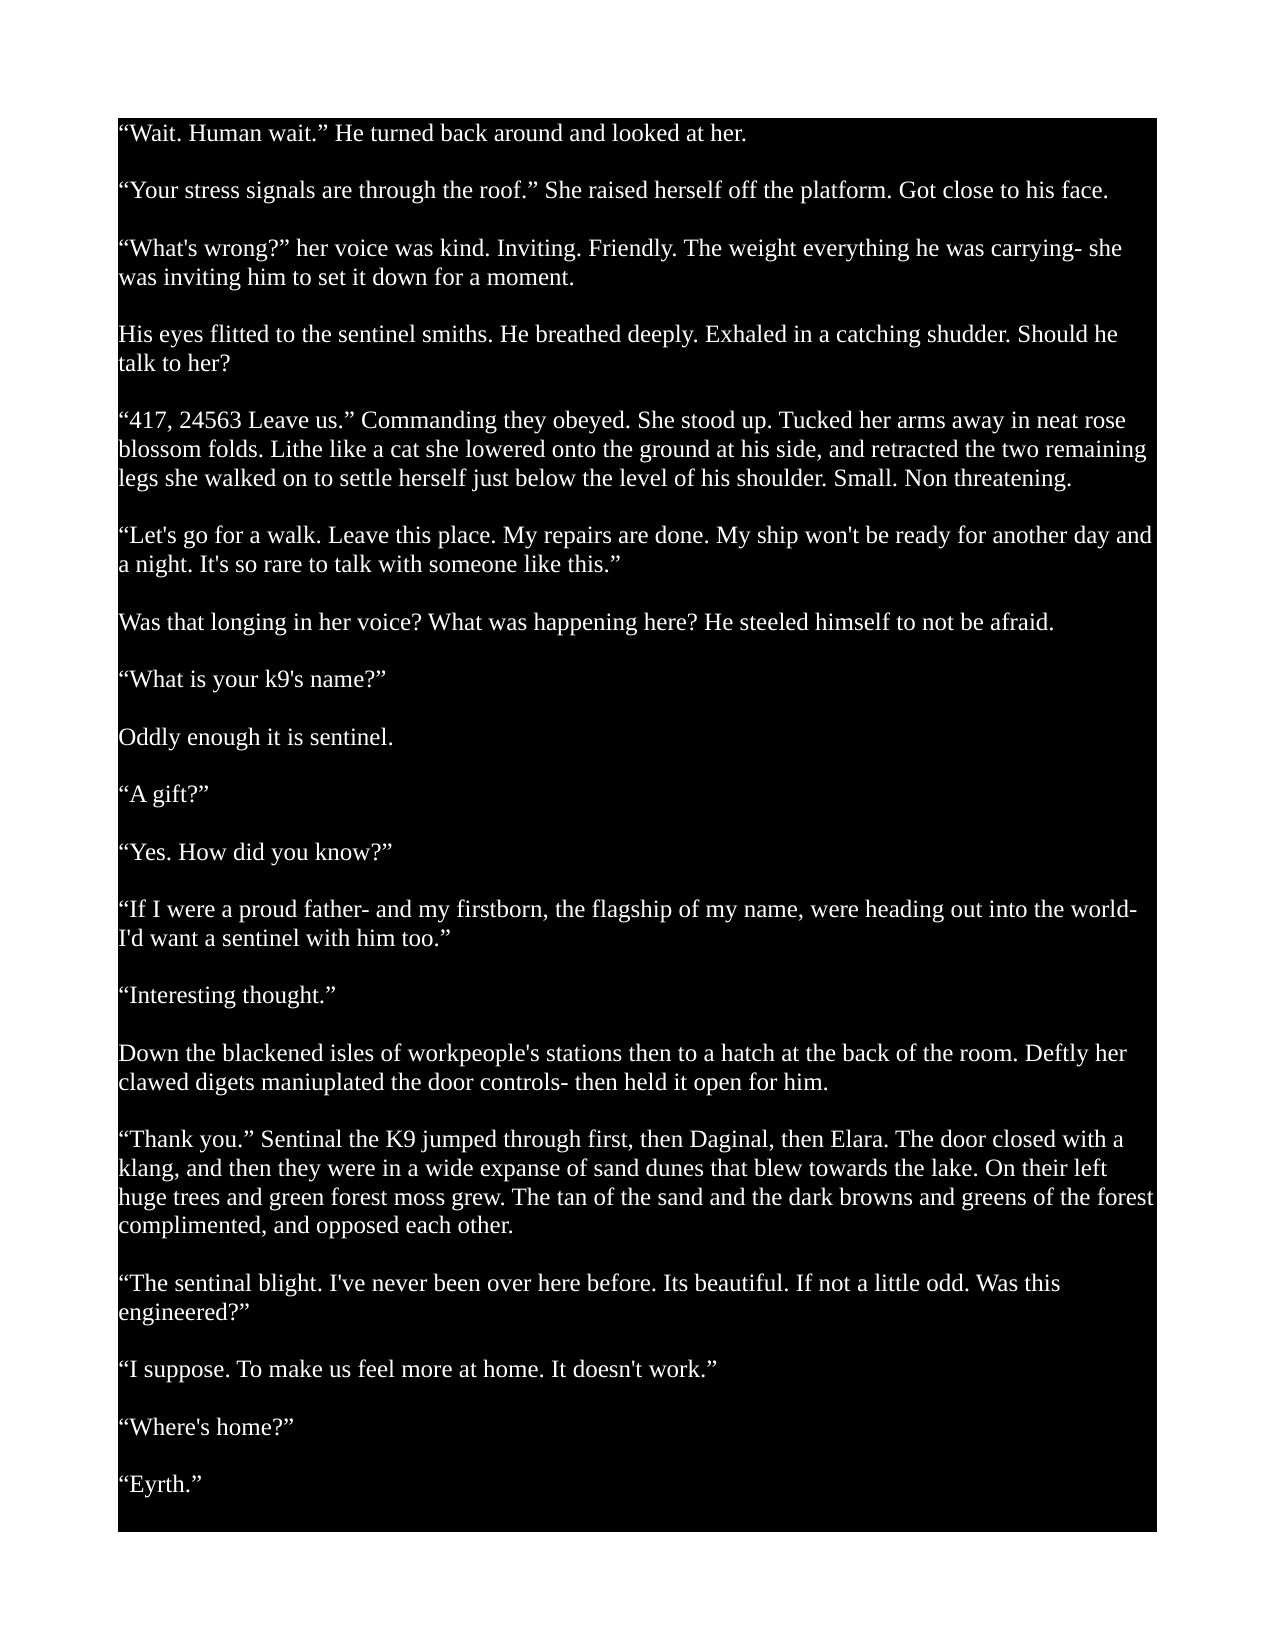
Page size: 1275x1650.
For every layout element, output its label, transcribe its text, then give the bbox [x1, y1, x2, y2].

text “Let's go for a walk. Leave this place. My repairs are done. My ship won't be ready for another day and a night. It's so rare to talk with someone like this.” [118, 521, 1157, 578]
text “417, 24563 Leave us.” Commanding they obeyed. She stood up. Tucked her arms away in neat rose blossom folds. Lithe like a cat she lowered onto the ground at his side, and retracted the two remaining legs she walked on to settle herself just below the level of his shoulder. Small. Non threatening. [118, 406, 1157, 492]
text Was that longing in her voice? What was happening here? He steeled himself to not be afraid. “What is your k9's name?” Oddly enough it is sentinel. [118, 578, 1157, 751]
text “A gift?” [118, 779, 1157, 808]
text “The sentinal blight. I've never been over here before. Its beautiful. If not a little odd. Was this engineered?” [118, 1268, 1157, 1326]
text “Yes. How did you know?” “If I were a proud father- and my firstborn, the flagship of my name, were heading out into the world- I'd want a sentinel with him too.” [118, 837, 1157, 952]
text “I suppose. To make us feel more at home. It doesn't work.” “Where's home?” “Eyrth.” [118, 1354, 1157, 1527]
text “What's wrong?” her voice was kind. Inviting. Friendly. The weight everything he was carrying- she was inviting him to set it down for a moment. [118, 233, 1157, 291]
text His eyes flitted to the sentinel smiths. He breathed deeply. Exhaled in a catching shudder. Should he talk to her? [118, 319, 1157, 377]
text “Wait. Human wait.” He turned back around and looked at her. “Your stress signals are through the roof.” She raised herself off the platform. Got close to his face. [118, 118, 1157, 204]
text “Interesting thought.” Down the blackened isles of workpeople's stations then to a hatch at the back of the room. Deftly her clawed digets maniuplated the door controls- then held it open for him. “Thank you.” Sentinal the K9 jumped through first, then Daginal, then Elara. The door closed with a klang, and then they were in a wide expanse of sand dunes that blew towards the lake. On their left huge trees and green forest moss grew. The tan of the sand and the dark browns and greens of the forest complimented, and opposed each other. [118, 981, 1157, 1239]
